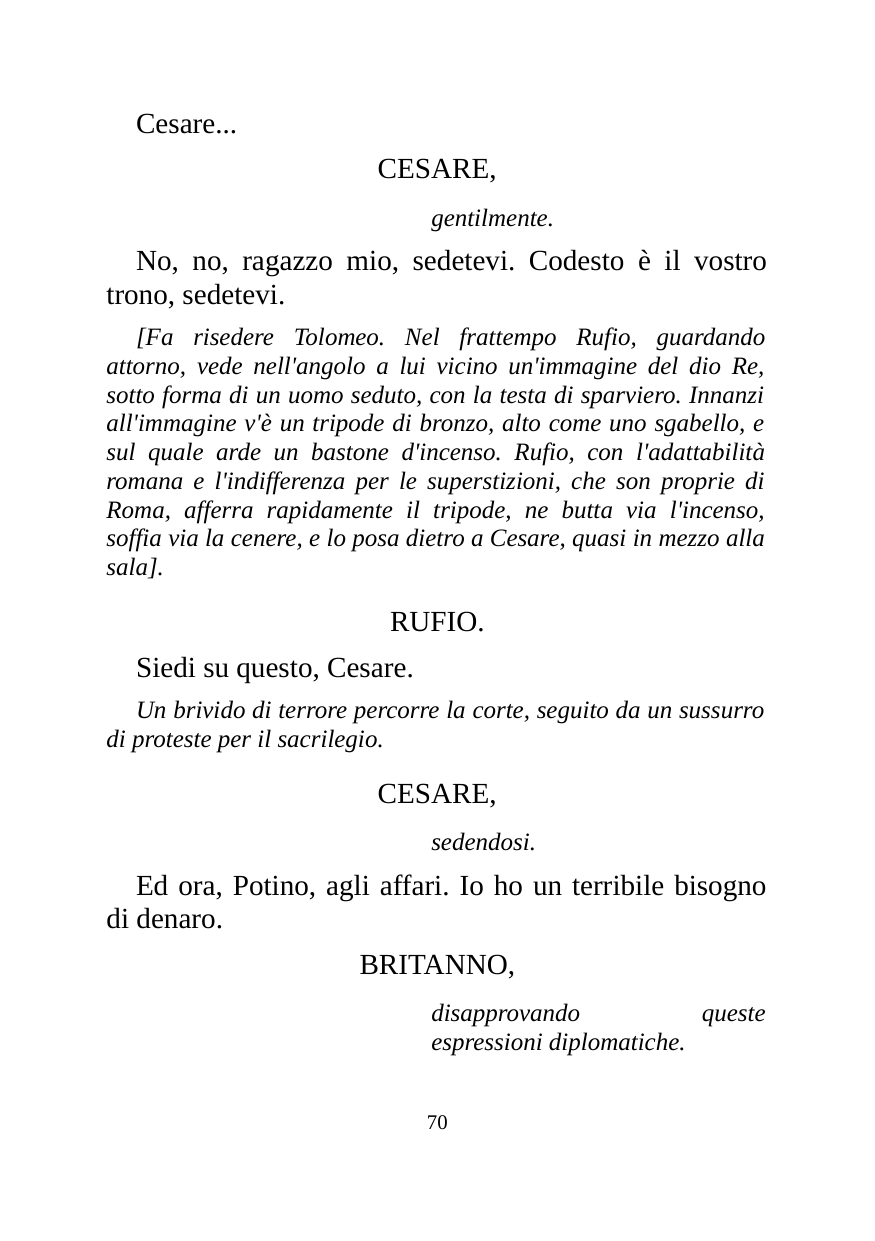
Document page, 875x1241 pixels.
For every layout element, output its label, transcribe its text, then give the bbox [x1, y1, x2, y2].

text BRITANNO, [106, 947, 768, 980]
text sedendosi. [431, 827, 768, 856]
text [Fa risedere Tolomeo. Nel frattempo Rufio, guardando attorno, vede nell'angolo a lui vicino un'immagine del dio Re, sotto forma di un uomo seduto, con la testa di sparviero. Innanzi all'immagine v'è un tripode di bronzo, alto come uno sgabello, e sul quale arde un bastone d'incenso. Rufio, con l'adattabilità romana e l'indifferenza per le superstizioni, che son proprie di Roma, afferra rapidamente il tripode, ne butta via l'incenso, soffia via la cenere, e lo posa dietro a Cesare, quasi in mezzo alla sala]. [106, 322, 768, 581]
text Cesare... [106, 106, 768, 140]
text gentilmente. [431, 203, 768, 232]
text Ed ora, Potino, agli affari. Io ho un terribile bisogno di denaro. [106, 868, 768, 935]
text disapprovando queste espressioni diplomatiche. [431, 998, 768, 1056]
text No, no, ragazzo mio, sedetevi. Codesto è il vostro trono, sedetevi. [106, 243, 768, 310]
text Un brivido di terrore percorre la corte, seguito da un sussurro di proteste per il sacrilegio. [106, 695, 768, 753]
text RUFIO. [106, 604, 768, 638]
text Siedi su questo, Cesare. [106, 650, 768, 683]
text CESARE, [106, 776, 768, 810]
text CESARE, [106, 152, 768, 185]
